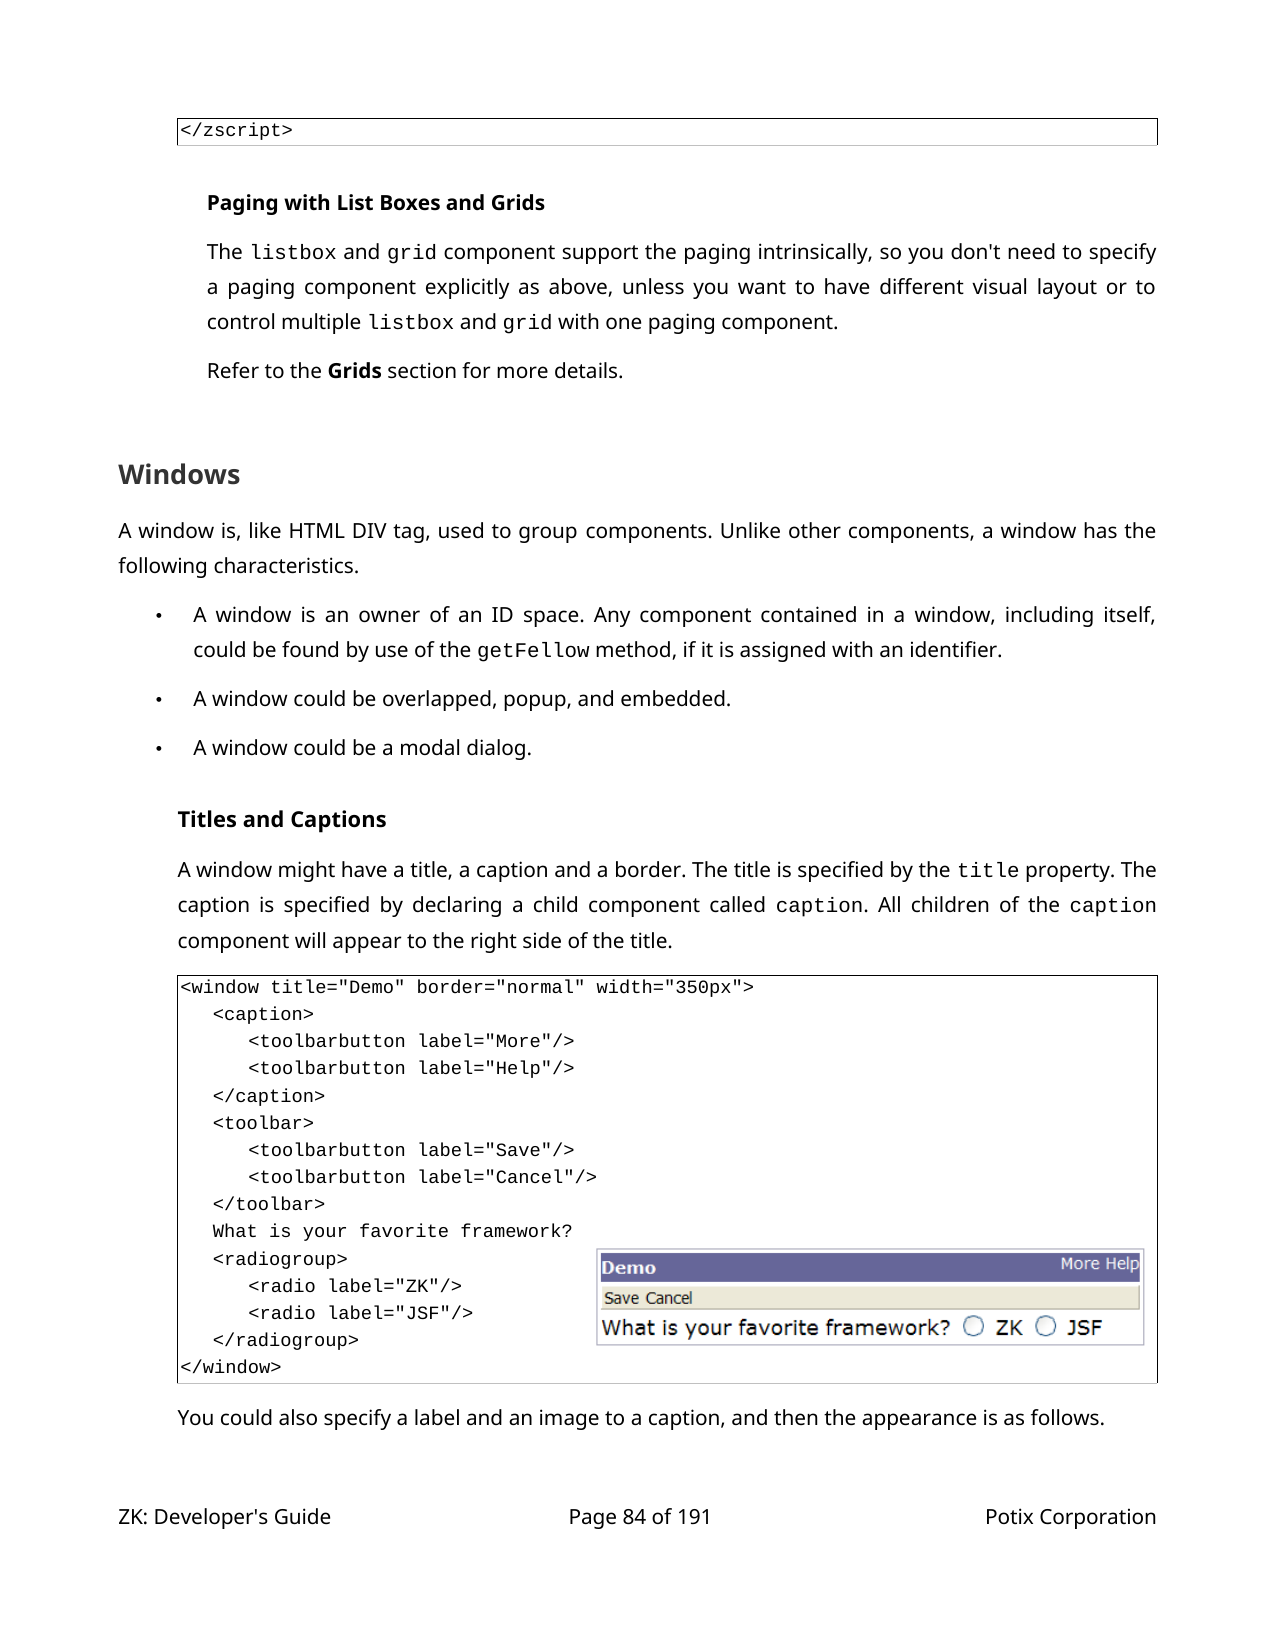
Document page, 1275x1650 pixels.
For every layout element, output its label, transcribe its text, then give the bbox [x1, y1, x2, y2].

text <radio label="JSF"/> [178, 1301, 593, 1325]
text A window is, like HTML DIV tag, used to group components. Unlike other components, a window has the following characteristics. [118, 516, 1157, 579]
list A window is an owner of an ID space. Any component contained in a window, including itself, could be found by use of the getFellow method, if it is assigned with an identifier. [156, 600, 1157, 664]
text <toolbarbutton label="Save"/> [178, 1138, 1157, 1162]
text <window title="Demo" border="normal" width="350px"> [178, 976, 1157, 999]
text Refer to the Grids section for more details. [207, 357, 1157, 385]
text <radiogroup> [178, 1247, 593, 1271]
text You could also specify a label and an image to a caption, and then the appearance is as follows. [177, 1403, 1157, 1431]
text </radiogroup> [178, 1328, 1157, 1352]
subtitle Titles and Captions [177, 804, 1157, 834]
text <toolbar> [178, 1111, 1157, 1135]
subtitle Paging with List Boxes and Grids [207, 188, 1157, 216]
list A window could be a modal dialog. [156, 733, 1157, 762]
list A window could be overlapped, popup, and embedded. [156, 684, 1157, 713]
text A window might have a title, a caption and a border. The title is specified by the title property. The caption is specified by declaring a child component called caption. All children of the caption component will appear to the right side of the title. [177, 855, 1157, 954]
text <radio label="ZK"/> [178, 1274, 593, 1298]
text The listbox and grid component support the paging intrinsically, so you don't need to specify a paging component explicitly as above, unless you want to have different visual layout or to control multiple listbox and grid with one paging component. [207, 237, 1157, 336]
text What is your favorite framework? [178, 1219, 1157, 1244]
text <toolbarbutton label="Help"/> [178, 1056, 1157, 1081]
text </zscript> [178, 119, 1157, 145]
text <toolbarbutton label="More"/> [178, 1029, 1157, 1053]
text <toolbarbutton label="Cancel"/> [178, 1165, 1157, 1189]
text </caption> [178, 1083, 1157, 1108]
text <caption> [178, 1002, 1157, 1026]
picture [593, 1245, 1149, 1349]
subtitle Windows [118, 456, 1157, 492]
text </window> [178, 1355, 1157, 1383]
text </toolbar> [178, 1192, 1157, 1216]
